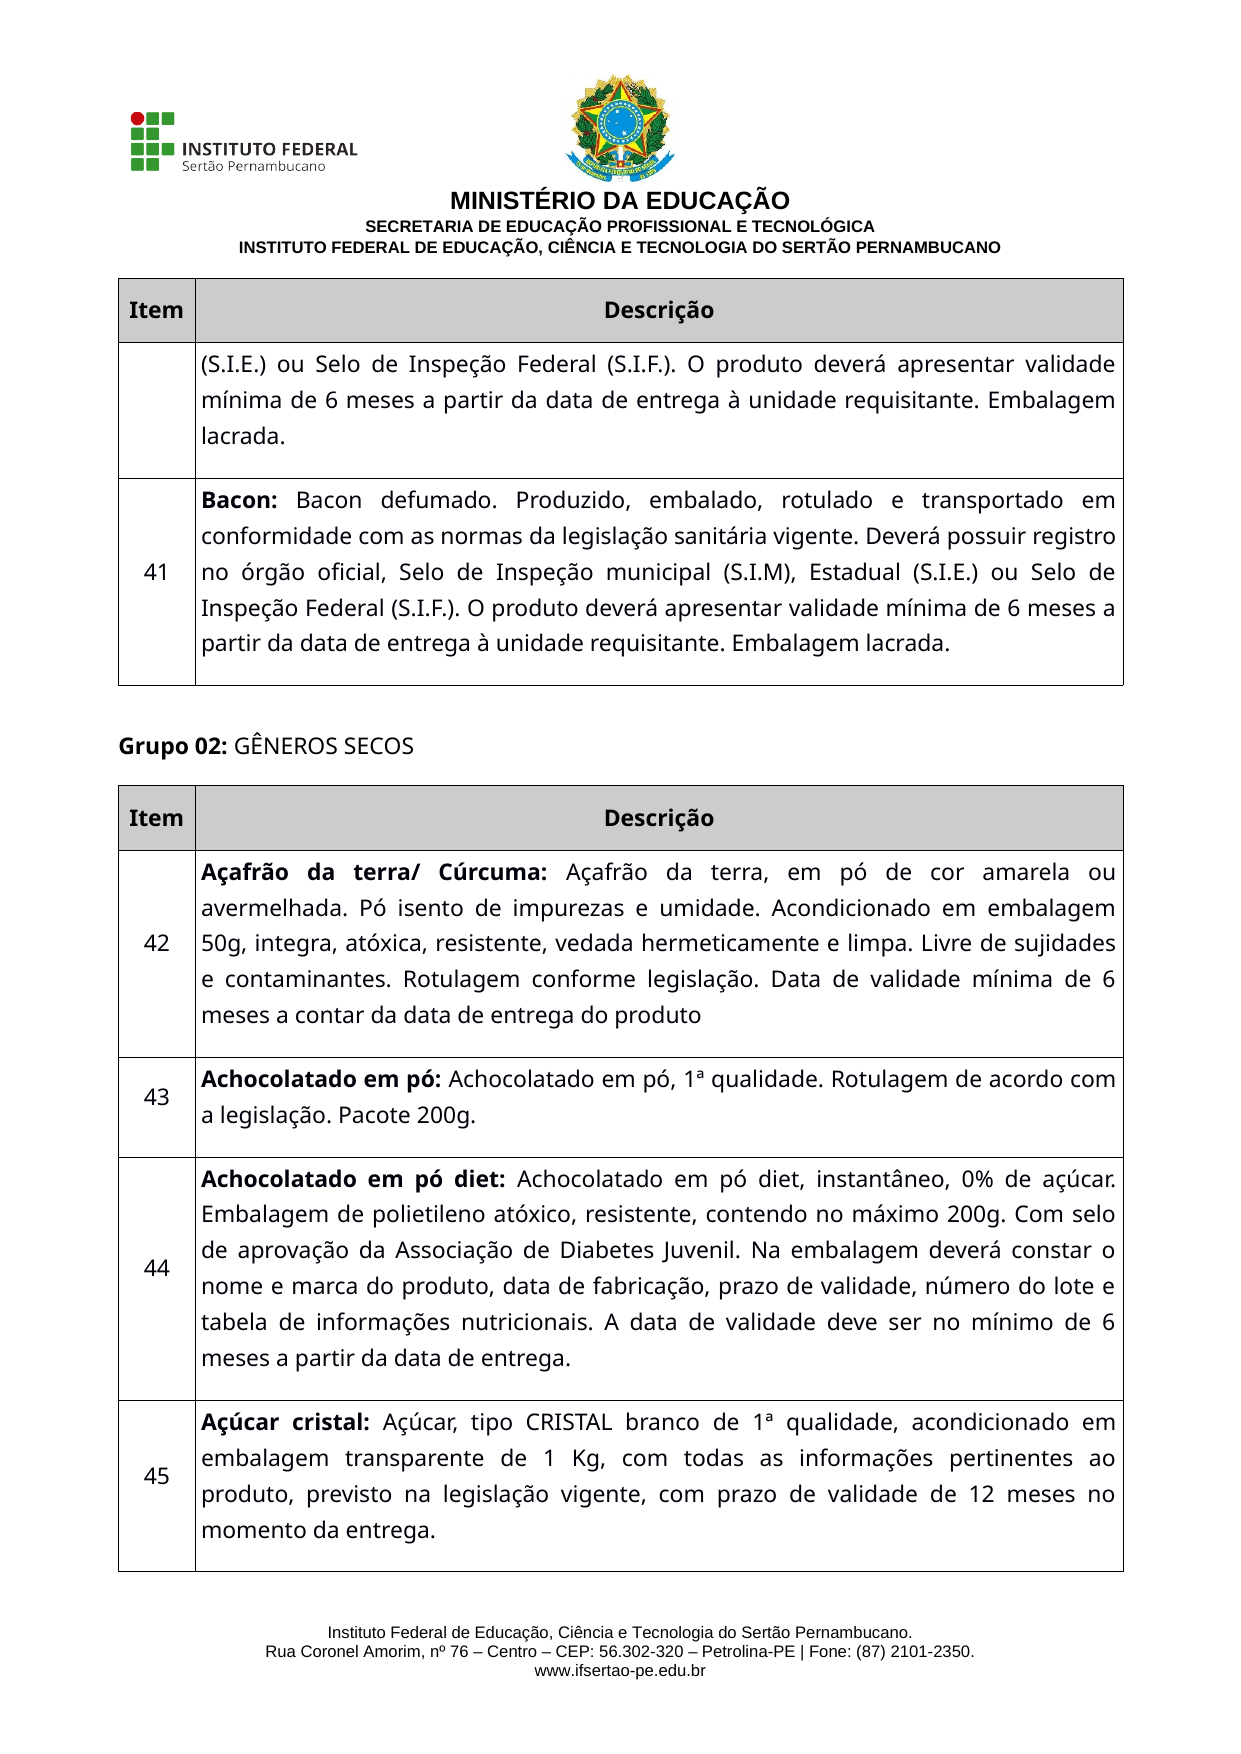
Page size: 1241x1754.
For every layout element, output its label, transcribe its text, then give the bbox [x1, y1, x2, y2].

table_cell (S.I.E.) ou Selo de Inspeção Federal (S.I.F.). O produto deverá apresentar validade mínima de 6 meses a partir da data de entrega à unidade requisitante. Embalagem lacrada. [196, 343, 1123, 478]
table_header Descrição [196, 786, 1123, 850]
table_cell 41 [119, 479, 195, 685]
list Grupo 02: GÊNEROS SECOS [118, 730, 1122, 761]
table_cell Açúcar cristal: Açúcar, tipo CRISTAL branco de 1ª qualidade, acondicionado em embalagem transparente de 1 Kg, com todas as informações pertinentes ao produto, previsto na legislação vigente, com prazo de validade de 12 meses no momento da entrega. [196, 1401, 1123, 1571]
table_header Descrição [196, 279, 1123, 342]
table_header Item [119, 279, 195, 342]
table_cell 43 [119, 1058, 195, 1157]
table_cell 45 [119, 1401, 195, 1571]
picture [130, 112, 358, 171]
picture [565, 74, 675, 182]
table_cell Bacon: Bacon defumado. Produzido, embalado, rotulado e transportado em conformidade com as normas da legislação sanitária vigente. Deverá possuir registro no órgão oficial, Selo de Inspeção municipal (S.I.M), Estadual (S.I.E.) ou Selo de Inspeção Federal (S.I.F.). O produto deverá apresentar validade mínima de 6 meses a partir da data de entrega à unidade requisitante. Embalagem lacrada. [196, 479, 1123, 685]
table_cell Açafrão da terra/ Cúrcuma: Açafrão da terra, em pó de cor amarela ou avermelhada. Pó isento de impurezas e umidade. Acondicionado em embalagem 50g, integra, atóxica, resistente, vedada hermeticamente e limpa. Livre de sujidades e contaminantes. Rotulagem conforme legislação. Data de validade mínima de 6 meses a contar da data de entrega do produto [196, 851, 1123, 1057]
table_cell Achocolatado em pó diet: Achocolatado em pó diet, instantâneo, 0% de açúcar. Embalagem de polietileno atóxico, resistente, contendo no máximo 200g. Com selo de aprovação da Associação de Diabetes Juvenil. Na embalagem deverá constar o nome e marca do produto, data de fabricação, prazo de validade, número do lote e tabela de informações nutricionais. A data de validade deve ser no mínimo de 6 meses a partir da data de entrega. [196, 1158, 1123, 1400]
table_cell [119, 343, 195, 478]
table_header Item [119, 786, 195, 850]
table_cell Achocolatado em pó: Achocolatado em pó, 1ª qualidade. Rotulagem de acordo com a legislação. Pacote 200g. [196, 1058, 1123, 1157]
table_cell 44 [119, 1158, 195, 1400]
table_cell 42 [119, 851, 195, 1057]
